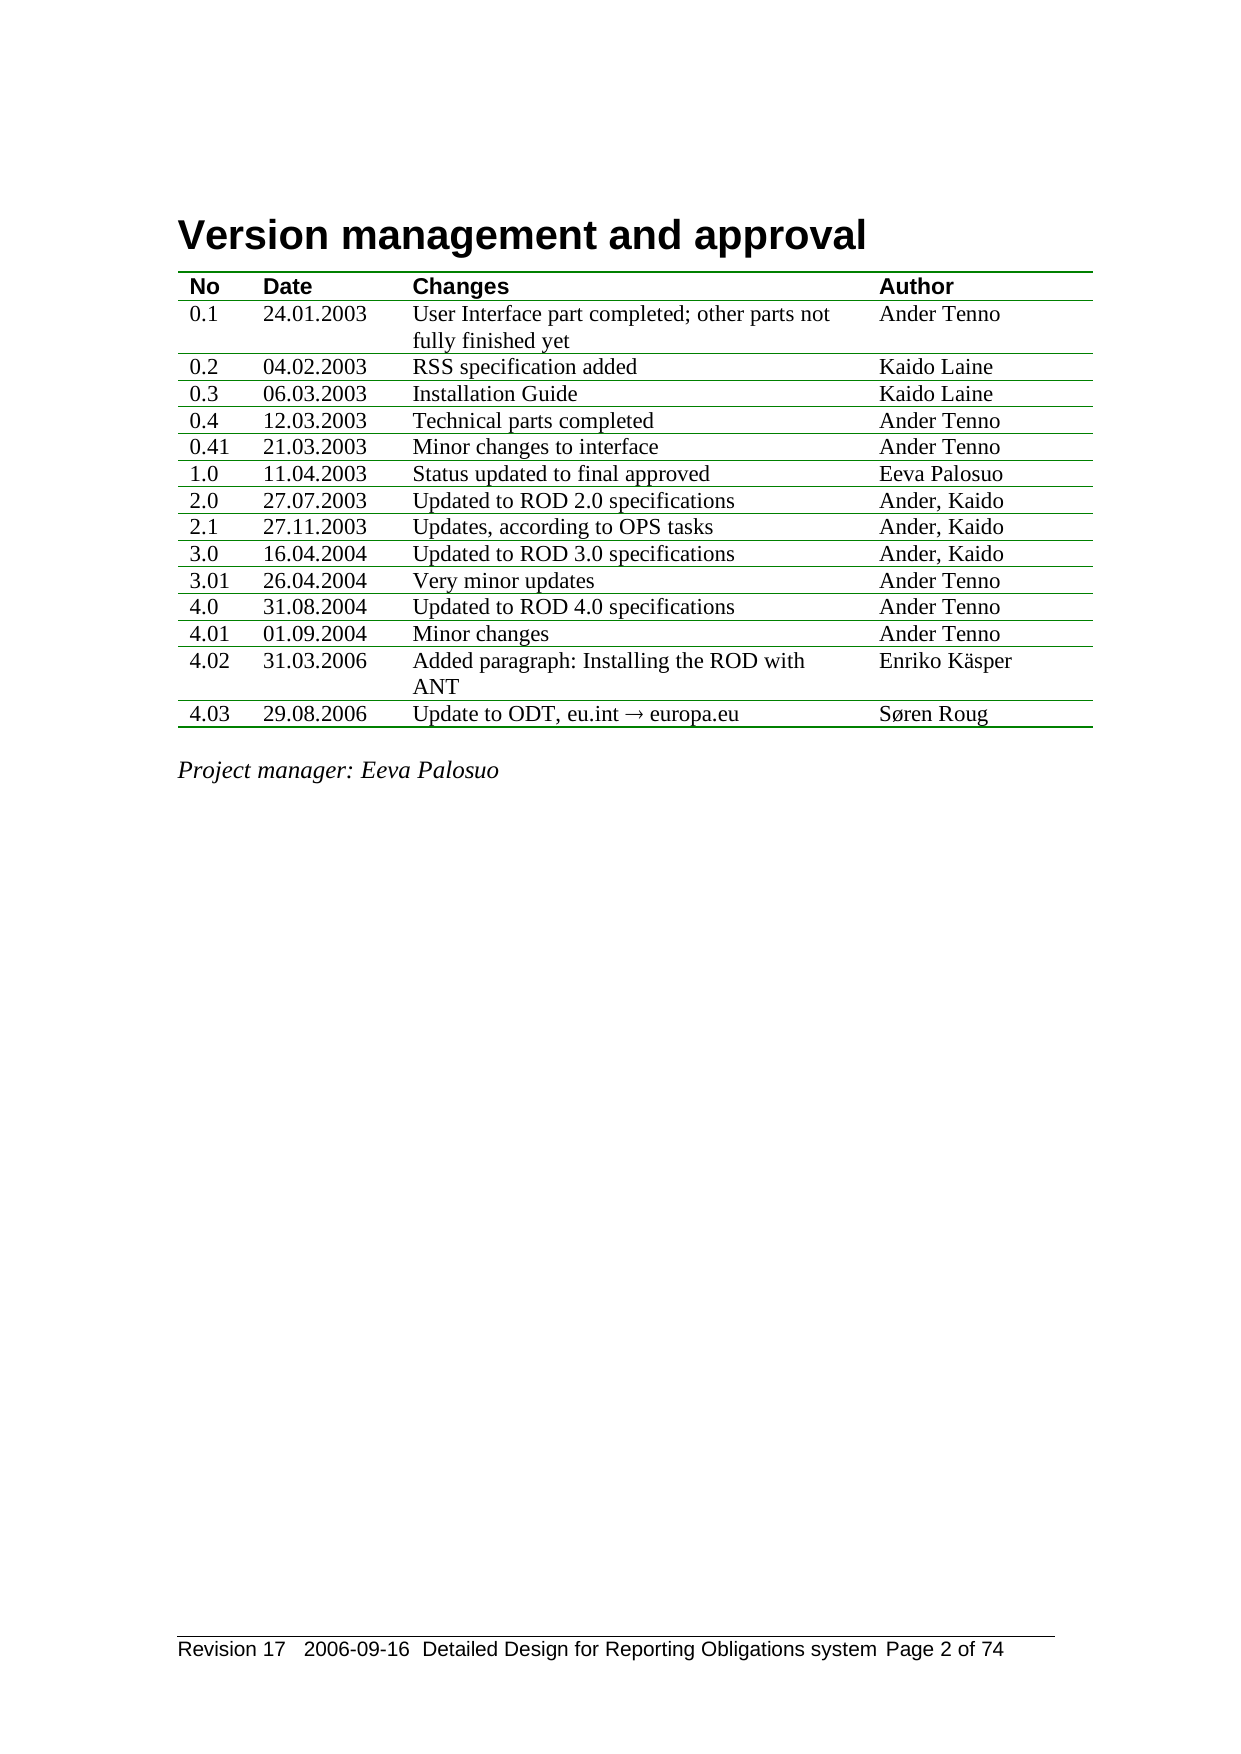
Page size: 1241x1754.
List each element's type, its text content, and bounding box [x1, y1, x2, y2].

table_cell 3.01 [178, 567, 252, 593]
table_cell 4.0 [178, 594, 252, 620]
table_cell 0.2 [178, 354, 252, 380]
table_cell Installation Guide [401, 381, 868, 406]
table_cell 2.0 [178, 487, 252, 513]
table_cell 3.0 [178, 541, 252, 566]
table_cell Updated to ROD 3.0 specifications [401, 541, 868, 566]
table_cell Ander Tenno [868, 407, 1093, 433]
table_cell Eeva Palosuo [868, 461, 1093, 486]
table_cell 0.4 [178, 407, 252, 433]
table_cell 24.01.2003 [252, 301, 401, 353]
table_cell Minor changes [401, 621, 868, 646]
table_cell 26.04.2004 [252, 567, 401, 593]
table_cell 1.0 [178, 461, 252, 486]
table_cell 2.1 [178, 514, 252, 540]
table_cell 31.03.2006 [252, 647, 401, 699]
table_cell Ander Tenno [868, 301, 1093, 353]
table_cell Status updated to final approved [401, 461, 868, 486]
table_cell RSS specification added [401, 354, 868, 380]
table_cell 0.1 [178, 301, 252, 353]
table_cell Ander Tenno [868, 594, 1093, 620]
table_cell Ander Tenno [868, 621, 1093, 646]
table_cell 29.08.2006 [252, 701, 401, 726]
subtitle Version management and approval [177, 210, 1092, 258]
table_cell Søren Roug [868, 701, 1093, 726]
table_header Changes [401, 273, 868, 300]
table_cell Technical parts completed [401, 407, 868, 433]
table_cell Very minor updates [401, 567, 868, 593]
table_cell Enriko Käsper [868, 647, 1093, 699]
table_cell Ander, Kaido [868, 541, 1093, 566]
table_cell Ander, Kaido [868, 487, 1093, 513]
table_cell Ander Tenno [868, 434, 1093, 460]
table_cell Kaido Laine [868, 381, 1093, 406]
table_header Author [868, 273, 1093, 300]
table_cell Ander Tenno [868, 567, 1093, 593]
table_cell Added paragraph: Installing the ROD with ANT [401, 647, 868, 699]
table_cell 04.02.2003 [252, 354, 401, 380]
table_cell 21.03.2003 [252, 434, 401, 460]
table_cell 0.41 [178, 434, 252, 460]
table_cell 11.04.2003 [252, 461, 401, 486]
table_cell 4.01 [178, 621, 252, 646]
table_cell 27.07.2003 [252, 487, 401, 513]
table_cell 12.03.2003 [252, 407, 401, 433]
table_cell User Interface part completed; other parts not fully finished yet [401, 301, 868, 353]
table_cell 0.3 [178, 381, 252, 406]
table_header Date [252, 273, 401, 300]
table_cell Ander, Kaido [868, 514, 1093, 540]
table_cell Kaido Laine [868, 354, 1093, 380]
table_cell 16.04.2004 [252, 541, 401, 566]
table_cell Update to ODT, eu.int  europa.eu [401, 701, 868, 726]
text Project manager: Eeva Palosuo [177, 755, 1092, 784]
table_cell 4.02 [178, 647, 252, 699]
table_header No [178, 273, 252, 300]
table_cell 01.09.2004 [252, 621, 401, 646]
table_cell Updated to ROD 2.0 specifications [401, 487, 868, 513]
table_cell Minor changes to interface [401, 434, 868, 460]
table_cell 27.11.2003 [252, 514, 401, 540]
table_cell 31.08.2004 [252, 594, 401, 620]
table_cell Updated to ROD 4.0 specifications [401, 594, 868, 620]
table_cell 4.03 [178, 701, 252, 726]
table_cell 06.03.2003 [252, 381, 401, 406]
table_cell Updates, according to OPS tasks [401, 514, 868, 540]
